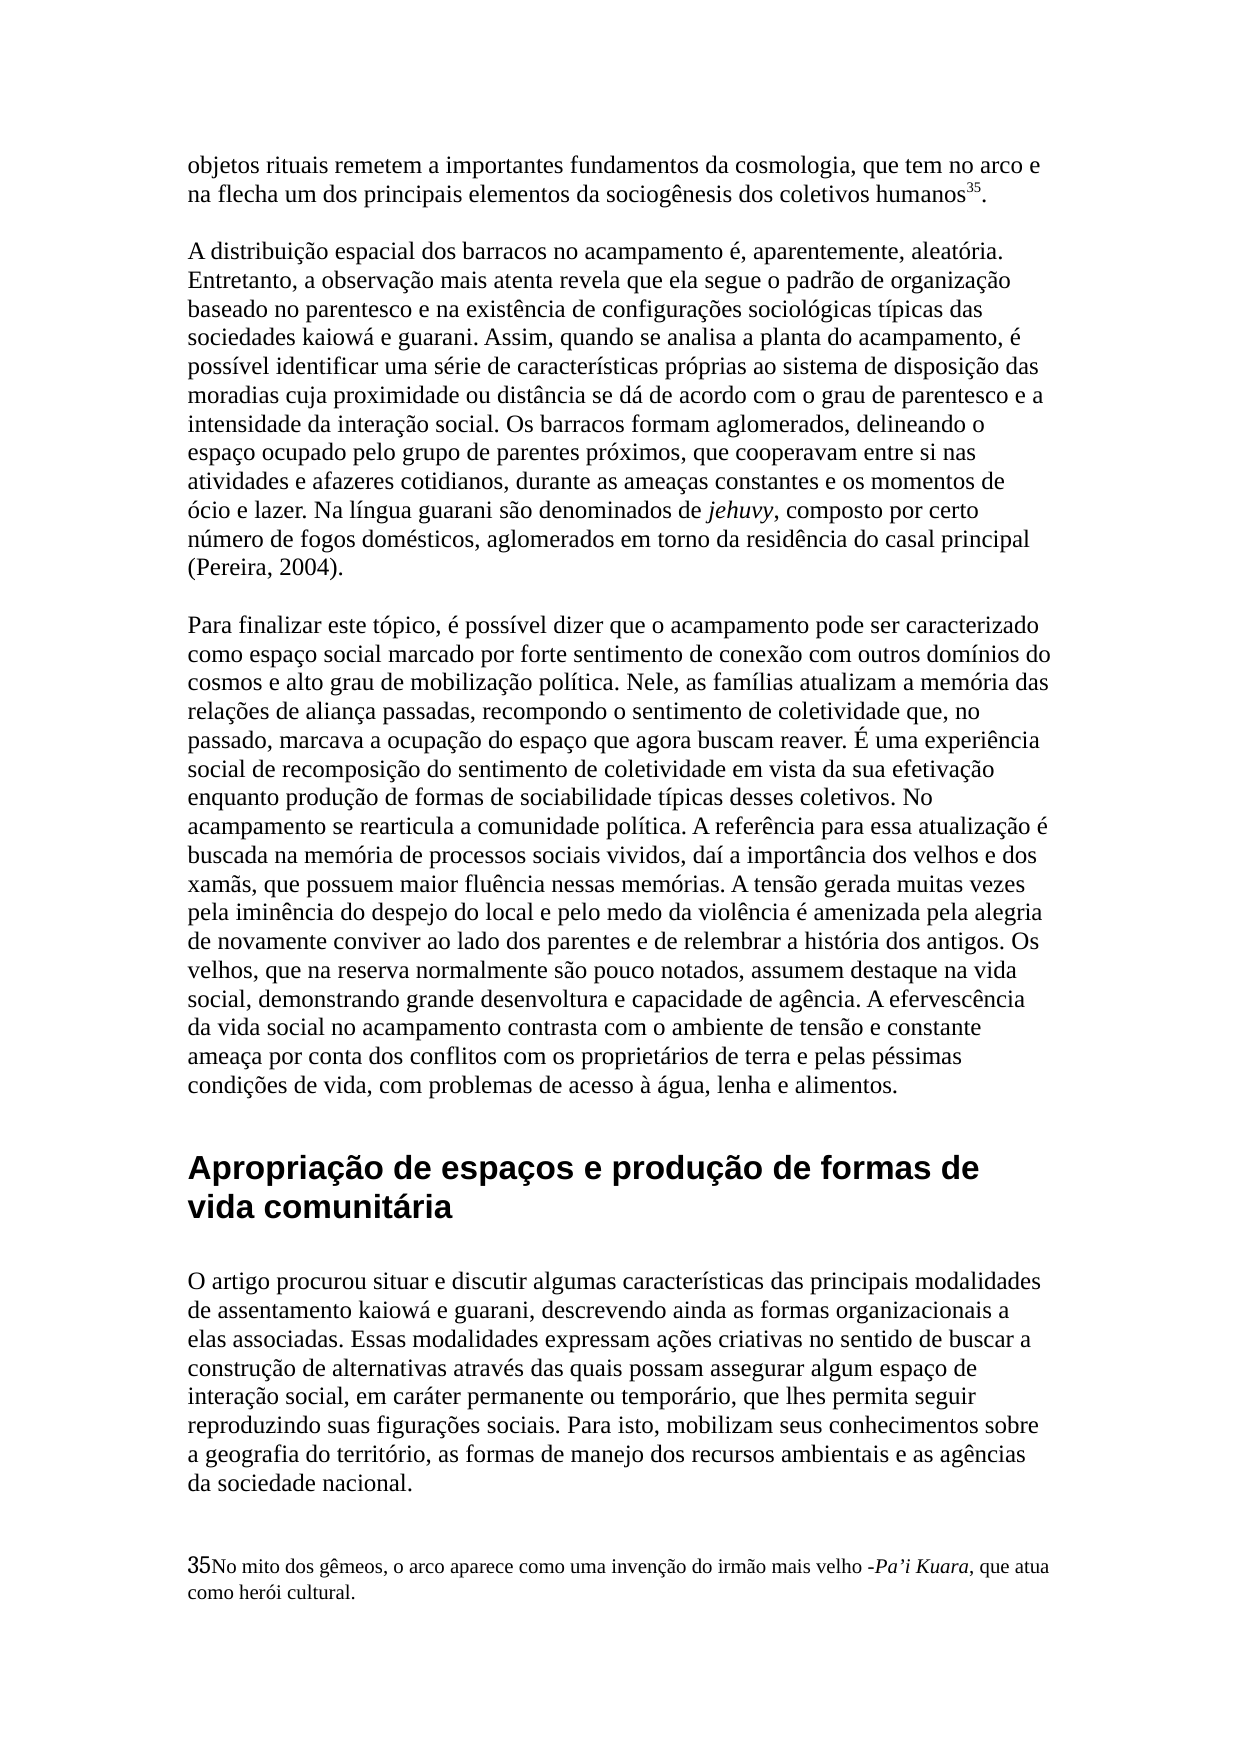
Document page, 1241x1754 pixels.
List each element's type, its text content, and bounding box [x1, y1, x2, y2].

text O artigo procurou situar e discutir algumas características das principais modalidades de assentamento kaiowá e guarani, descrevendo ainda as formas organizacionais a elas associadas. Essas modalidades expressam ações criativas no sentido de buscar a construção de alternativas através das quais possam assegurar algum espaço de interação social, em caráter permanente ou temporário, que lhes permita seguir reproduzindo suas figurações sociais. Para isto, mobilizam seus conhecimentos sobre a geografia do território, as formas de manejo dos recursos ambientais e as agências da sociedade nacional. [187, 1266, 1053, 1496]
text Para finalizar este tópico, é possível dizer que o acampamento pode ser caracterizado como espaço social marcado por forte sentimento de conexão com outros domínios do cosmos e alto grau de mobilização política. Nele, as famílias atualizam a memória das relações de aliança passadas, recompondo o sentimento de coletividade que, no passado, marcava a ocupação do espaço que agora buscam reaver. É uma experiência social de recomposição do sentimento de coletividade em vista da sua efetivação enquanto produção de formas de sociabilidade típicas desses coletivos. No acampamento se rearticula a comunidade política. A referência para essa atualização é buscada na memória de processos sociais vividos, daí a importância dos velhos e dos xamãs, que possuem maior fluência nessas memórias. A tensão gerada muitas vezes pela iminência do despejo do local e pelo medo da violência é amenizada pela alegria de novamente conviver ao lado dos parentes e de relembrar a história dos antigos. Os velhos, que na reserva normalmente são pouco notados, assumem destaque na vida social, demonstrando grande desenvoltura e capacidade de agência. A efervescência da vida social no acampamento contrasta com o ambiente de tensão e constante ameaça por conta dos conflitos com os proprietários de terra e pelas péssimas condições de vida, com problemas de acesso à água, lenha e alimentos. [187, 610, 1053, 1099]
text No mito dos gêmeos, o arco aparece como uma invenção do irmão mais velho -Pa’i Kuara, que atua como herói cultural. [187, 1551, 1053, 1604]
text A distribuição espacial dos barracos no acampamento é, aparentemente, aleatória. Entretanto, a observação mais atenta revela que ela segue o padrão de organização baseado no parentesco e na existência de configurações sociológicas típicas das sociedades kaiowá e guarani. Assim, quando se analisa a planta do acampamento, é possível identificar uma série de características próprias ao sistema de disposição das moradias cuja proximidade ou distância se dá de acordo com o grau de parentesco e a intensidade da interação social. Os barracos formam aglomerados, delineando o espaço ocupado pelo grupo de parentes próximos, que cooperavam entre si nas atividades e afazeres cotidianos, durante as ameaças constantes e os momentos de ócio e lazer. Na língua guarani são denominados de jehuvy, composto por certo número de fogos domésticos, aglomerados em torno da residência do casal principal (Pereira, 2004). [187, 236, 1053, 581]
text Apropriação de espaços e produção de formas de vida comunitária [187, 1148, 1053, 1225]
text objetos rituais remetem a importantes fundamentos da cosmologia, que tem no arco e na flecha um dos principais elementos da sociogênesis dos coletivos humanos. [187, 150, 1053, 207]
